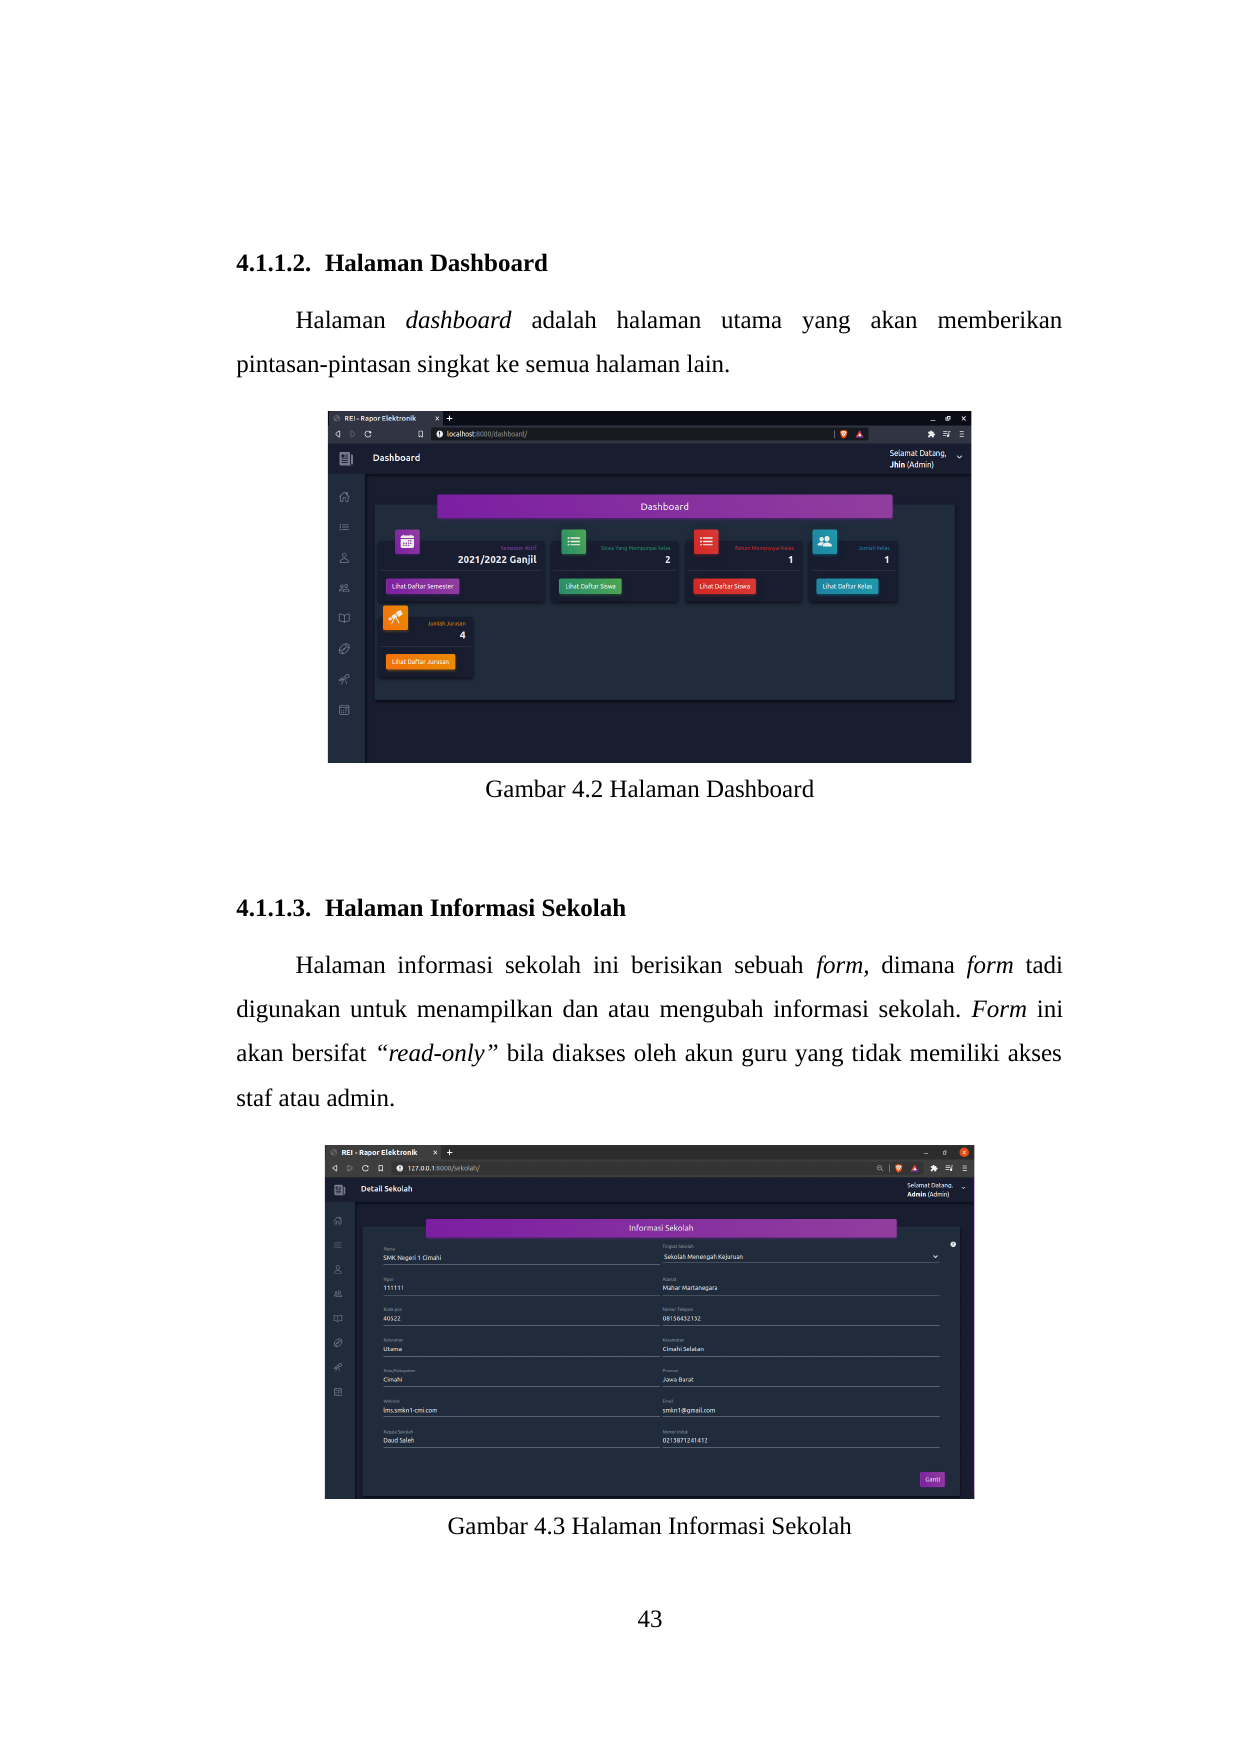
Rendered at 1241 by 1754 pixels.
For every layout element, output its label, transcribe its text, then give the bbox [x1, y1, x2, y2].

text Halaman dashboard adalah halaman utama yang akan memberikan pintasan-pintasan singkat ke semua halaman lain. [236, 293, 1063, 382]
subtitle Halaman Informasi Sekolah [236, 881, 1063, 925]
picture [324, 1145, 975, 1499]
text Gambar 4.2 Halaman Dashboard [328, 763, 971, 807]
picture [327, 411, 972, 763]
text Gambar 4.3 Halaman Informasi Sekolah [325, 1499, 974, 1543]
text Halaman informasi sekolah ini berisikan sebuah form, dimana form tadi digunakan untuk menampilkan dan atau mengubah informasi sekolah. Form ini akan bersifat “read-only” bila diakses oleh akun guru yang tidak memiliki akses staf atau admin. [236, 938, 1063, 1115]
subtitle Halaman Dashboard [236, 236, 1063, 281]
